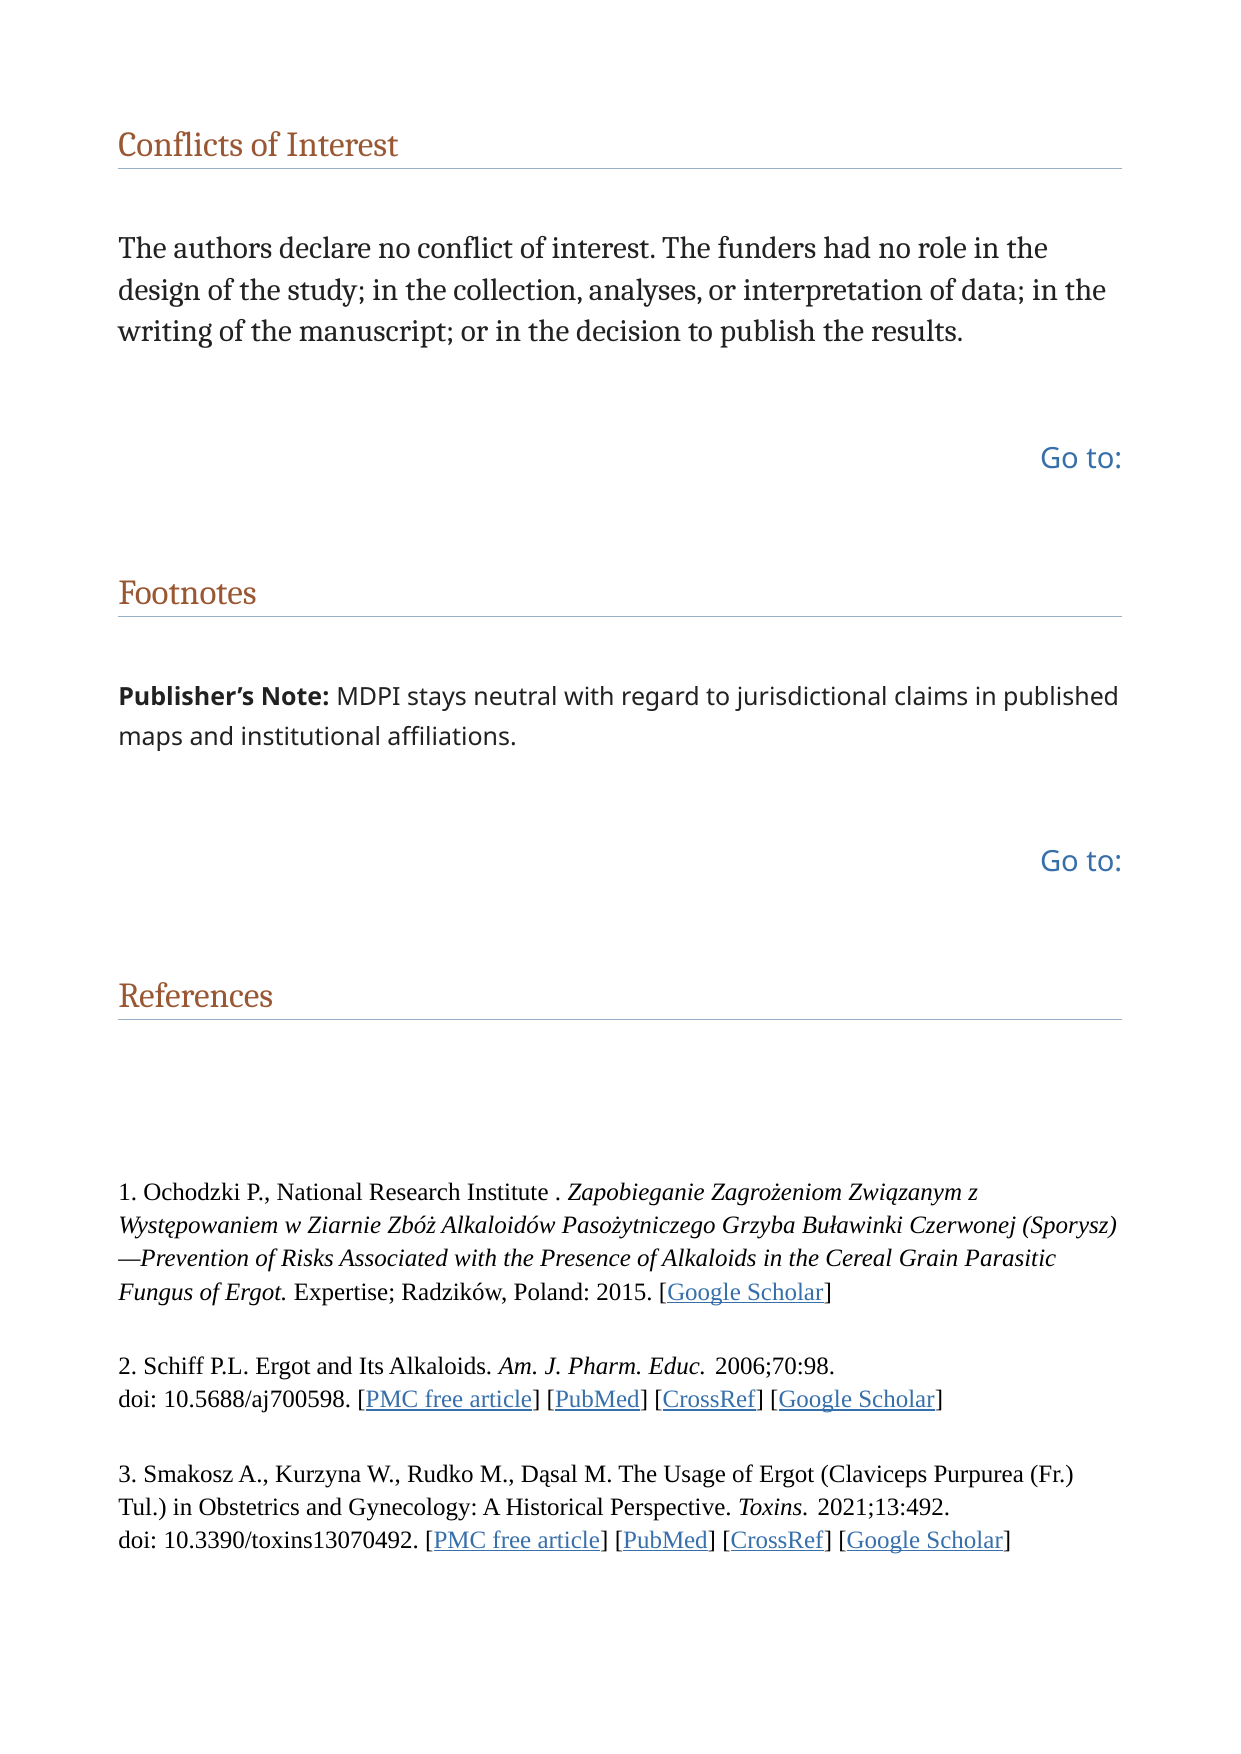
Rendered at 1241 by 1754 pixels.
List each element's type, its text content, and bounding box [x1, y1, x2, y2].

text Go to: [118, 841, 1122, 880]
text Go to: [118, 438, 1122, 477]
text Publisher’s Note: MDPI stays neutral with regard to jurisdictional claims in published maps and institutional affiliations. [118, 679, 1122, 752]
subtitle Footnotes [118, 567, 1122, 616]
text The authors declare no conflict of interest. The funders had no role in the design of the study; in the collection, analyses, or interpretation of data; in the writing of the manuscript; or in the decision to publish the results. [118, 231, 1122, 349]
subtitle References [118, 969, 1122, 1019]
subtitle Conflicts of Interest [118, 118, 1122, 168]
text 2. Schiff P.L. Ergot and Its Alkaloids. Am. J. Pharm. Educ. 2006;70:98. doi: 10.5688/aj700598. [PMC free article] [PubMed] [CrossRef] [Google Scholar] [118, 1351, 1122, 1413]
text 3. Smakosz A., Kurzyna W., Rudko M., Dąsal M. The Usage of Ergot (Claviceps Purpurea (Fr.) Tul.) in Obstetrics and Gynecology: A Historical Perspective. Toxins. 2021;13:492. doi: 10.3390/toxins13070492. [PMC free article] [PubMed] [CrossRef] [Google Scholar] [118, 1459, 1122, 1554]
text 1. Ochodzki P., National Research Institute . Zapobieganie Zagrożeniom Związanym z Występowaniem w Ziarnie Zbóż Alkaloidów Pasożytniczego Grzyba Buławinki Czerwonej (Sporysz)—Prevention of Risks Associated with the Presence of Alkaloids in the Cereal Grain Parasitic Fungus of Ergot. Expertise; Radzików, Poland: 2015. [Google Scholar] [118, 1177, 1122, 1305]
